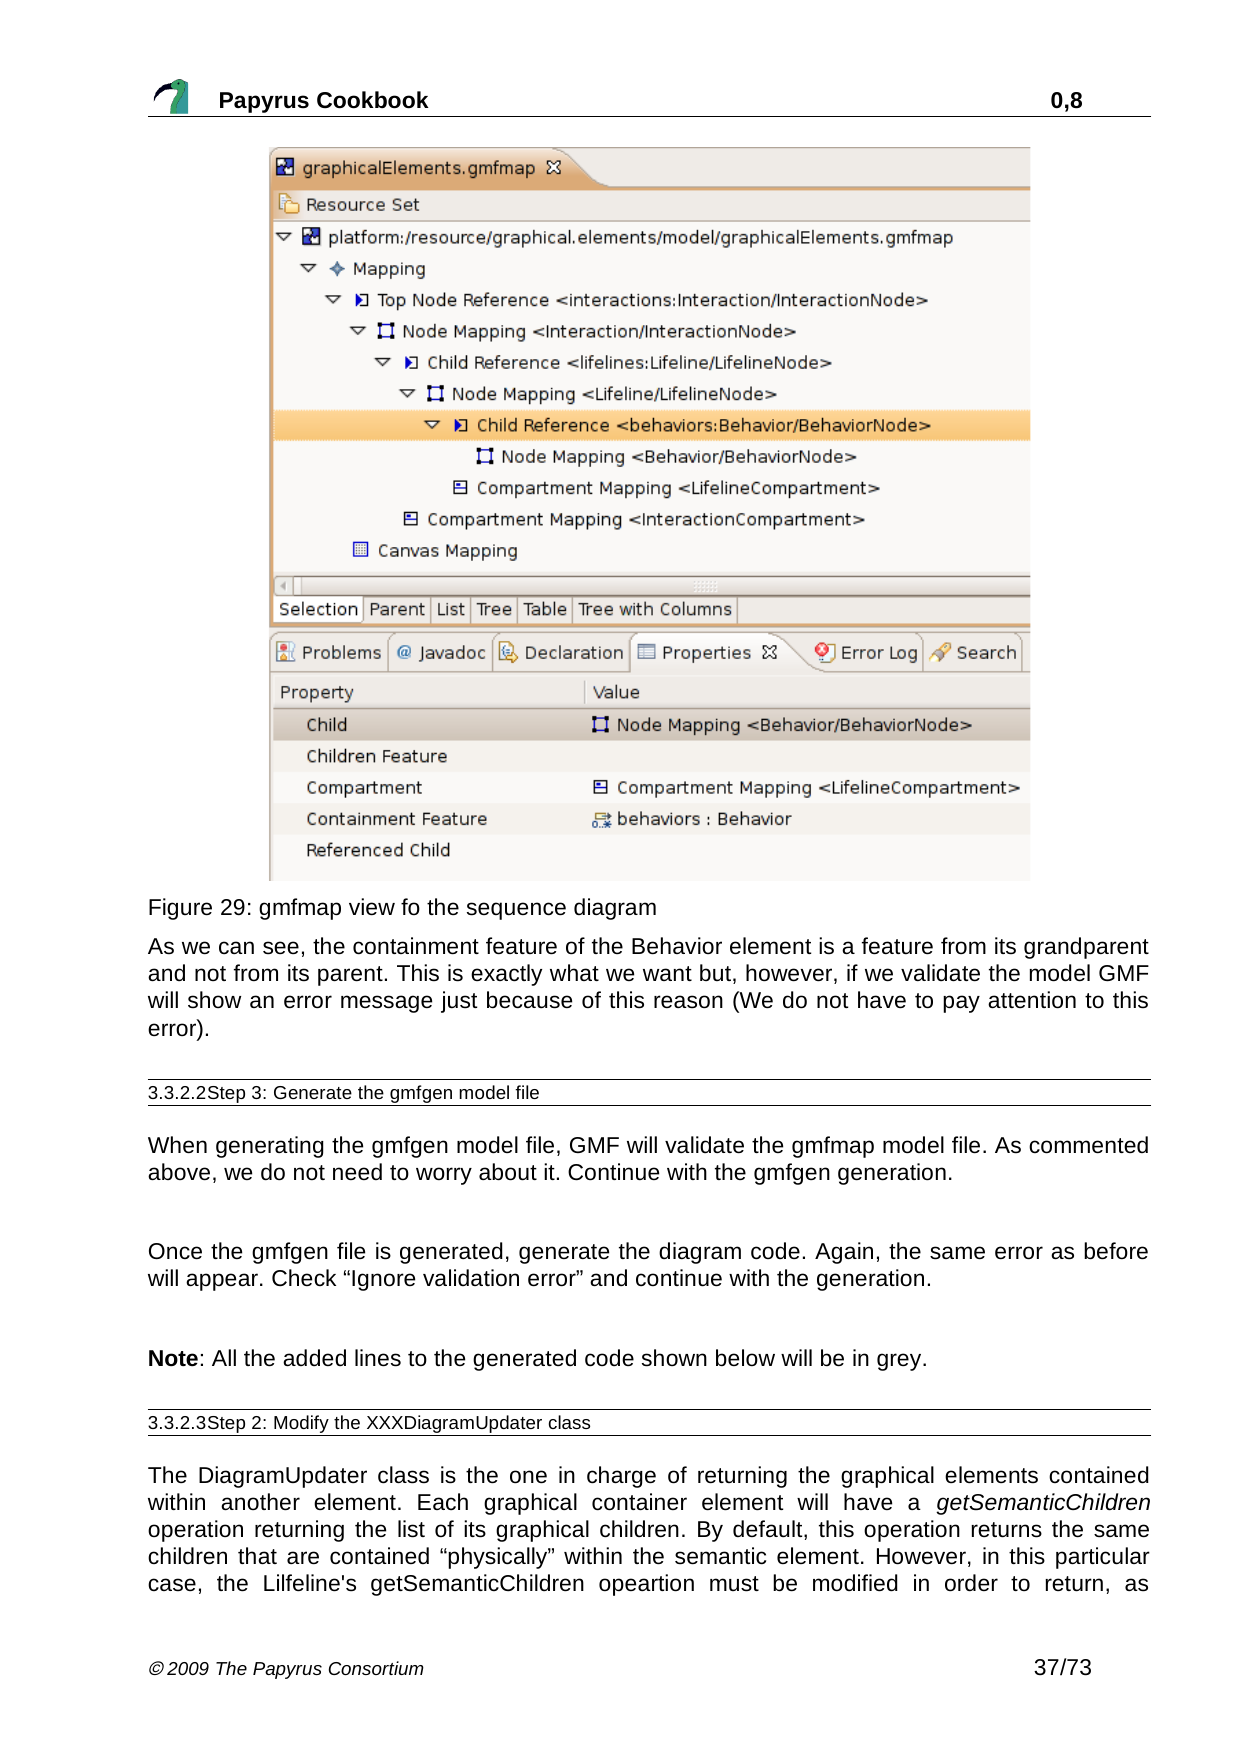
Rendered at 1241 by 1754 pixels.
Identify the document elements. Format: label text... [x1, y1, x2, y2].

text Figure 29: gmfmap view fo the sequence diagram [148, 893, 1151, 920]
picture [268, 147, 1031, 881]
text When generating the gmfgen model file, GMF will validate the gmfmap model file. As commented above, we do not need to worry about it. Continue with the gmfgen generation. [148, 1131, 1151, 1186]
subtitle Step 3: Generate the gmfgen model file [148, 1080, 1151, 1105]
text The DiagramUpdater class is the one in charge of returning the graphical elements contained within another element. Each graphical container element will have a getSemanticChildren operation returning the list of its graphical children. By default, this operation returns the same children that are contained “physically” within the semantic element. However, in this particular case, the Lilfeline's getSemanticChildren opeartion must be modified in order to return, as [148, 1461, 1151, 1597]
subtitle Step 2: Modify the XXXDiagramUpdater class [148, 1410, 1151, 1435]
text As we can see, the containment feature of the Behavior element is a feature from its grandparent and not from its parent. This is exactly what we want but, however, if we validate the model GMF will show an error message just because of this reason (We do not have to pay attention to this error). [148, 933, 1151, 1041]
text Note: All the added lines to the generated code shown below will be in grey. [148, 1344, 1151, 1371]
text Once the gmfgen file is generated, generate the diagram code. Again, the same error as before will appear. Check “Ignore validation error” and continue with the generation. [148, 1238, 1151, 1292]
picture [153, 79, 189, 114]
